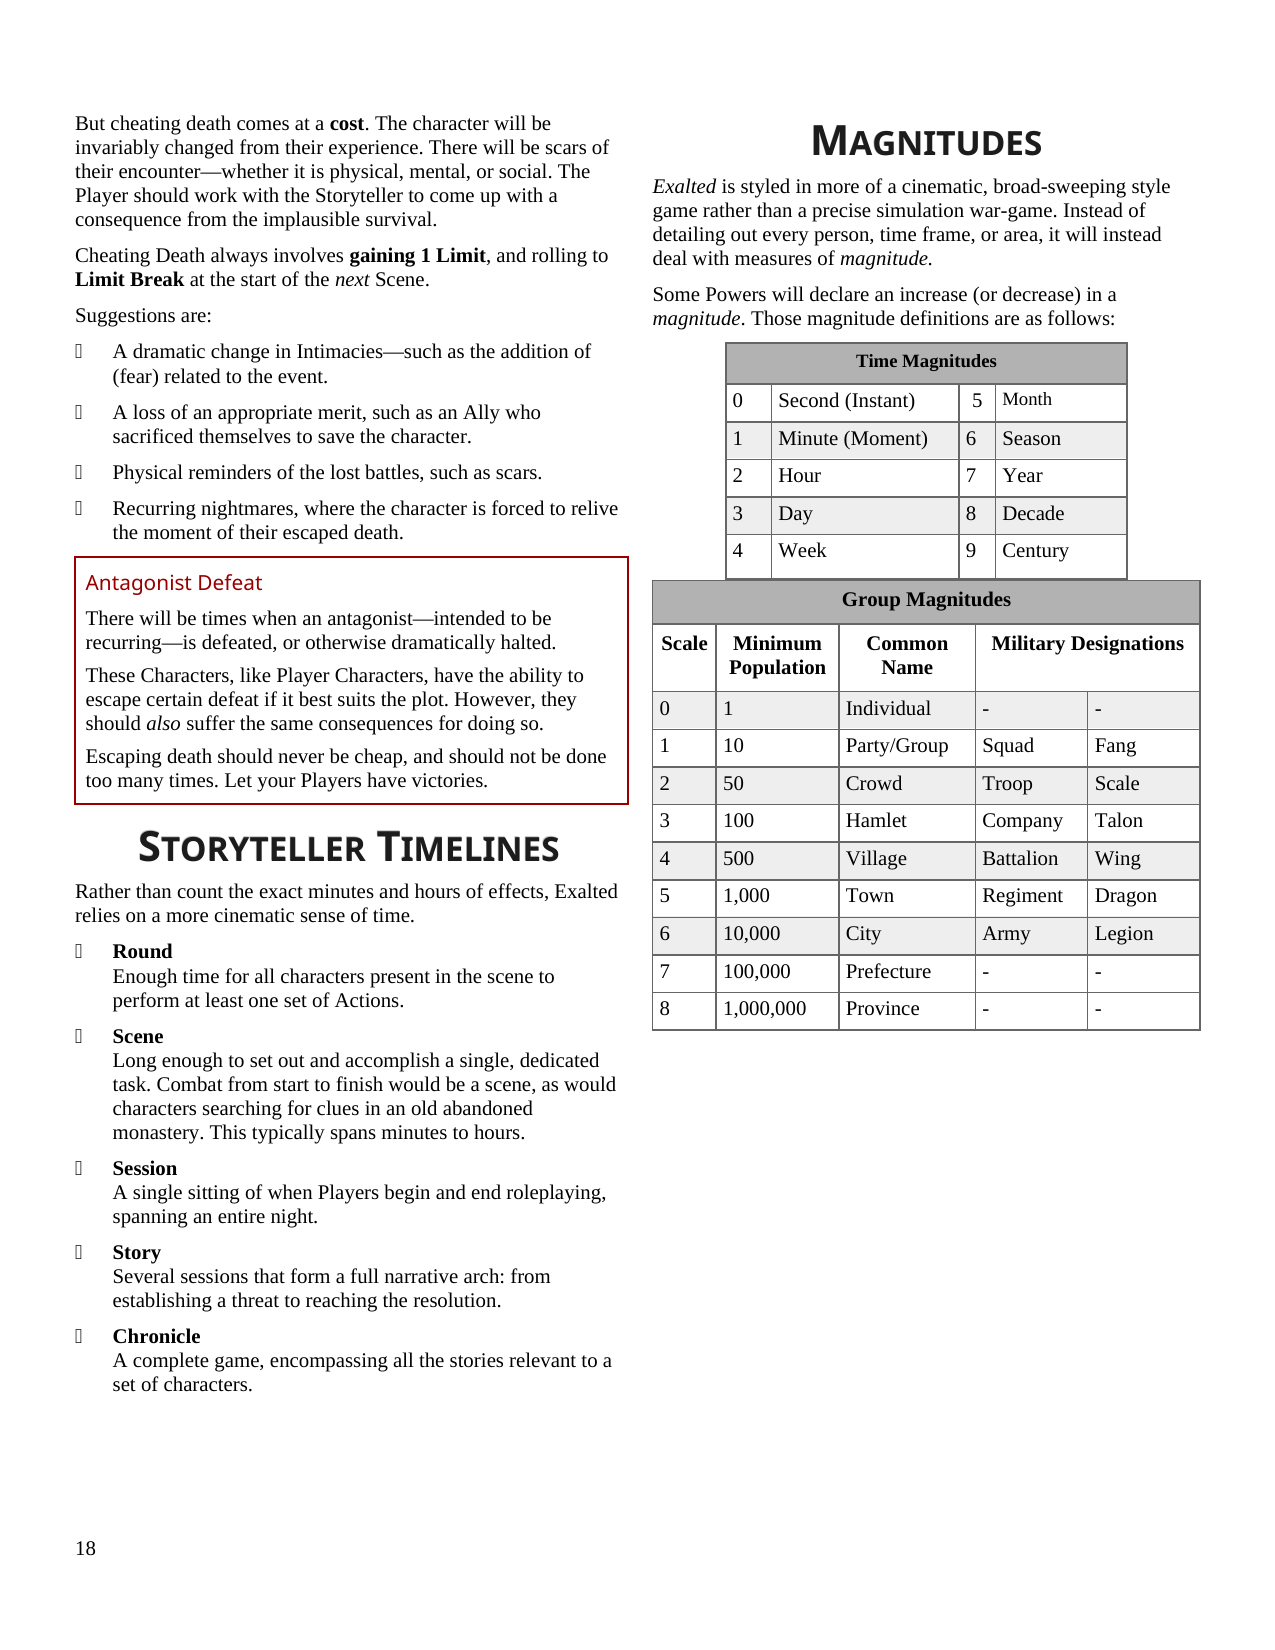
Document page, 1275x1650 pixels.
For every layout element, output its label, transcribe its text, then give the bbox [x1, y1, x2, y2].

table_cell 3 [727, 498, 771, 534]
table_cell - [1088, 956, 1199, 992]
table_cell 500 [717, 843, 838, 879]
subtitle Storyteller Timelines [75, 817, 622, 873]
text Cheating Death always involves gaining 1 Limit, and rolling to Limit Break at the start of the next Scene. [75, 243, 622, 291]
text Rather than count the exact minutes and hours of effects, Exalted relies on a more cinematic sense of time. [75, 879, 622, 927]
table_cell Second (Instant) [772, 385, 958, 421]
text But cheating death comes at a cost. The character will be invariably changed from their experience. There will be scars of their encounter—whether it is physical, mental, or social. The Player should work with the Storyteller to come up with a consequence from the implausible survival. [75, 111, 622, 231]
table_cell Week [772, 535, 958, 578]
table_cell 2 [653, 768, 715, 804]
table_cell Minimum Population [717, 625, 838, 691]
table_cell - [1088, 993, 1199, 1029]
table_cell Hamlet [840, 805, 975, 841]
table_cell 7 [653, 956, 715, 992]
table_cell Year [996, 460, 1126, 496]
table_cell 0 [653, 692, 715, 728]
table_cell 1 [727, 423, 771, 458]
table_cell Wing [1088, 843, 1199, 879]
table_cell 5 [960, 385, 995, 421]
table_cell Individual [840, 692, 975, 728]
table_cell 4 [727, 535, 771, 578]
table_cell 7 [960, 460, 995, 496]
table_cell 6 [653, 918, 715, 954]
list Round Enough time for all characters present in the scene to perform at least one set of Actions. [75, 939, 622, 1012]
text Some Powers will declare an increase (or decrease) in a magnitude. Those magnitude definitions are as follows: [652, 282, 1200, 330]
table_cell Scale [653, 625, 715, 691]
table_cell 5 [653, 881, 715, 916]
table_cell Common Name [840, 625, 975, 691]
table_cell City [840, 918, 975, 954]
subtitle Magnitudes [652, 111, 1200, 168]
table_cell 1,000 [717, 881, 838, 916]
table_cell Hour [772, 460, 958, 496]
list Physical reminders of the lost battles, such as scars. [75, 460, 622, 484]
table_cell Talon [1088, 805, 1199, 841]
table_cell Town [840, 881, 975, 916]
table_cell 8 [960, 498, 995, 534]
list Scene Long enough to set out and accomplish a single, dedicated task. Combat from start to finish would be a scene, as would characters searching for clues in an old abandoned monastery. This typically spans minutes to hours. [75, 1024, 622, 1144]
table_cell 1 [717, 692, 838, 728]
table_cell Army [976, 918, 1087, 954]
table_cell Troop [976, 768, 1087, 804]
table_cell Party/Group [840, 730, 975, 766]
table_cell Scale [1088, 768, 1199, 804]
table_cell Decade [996, 498, 1126, 534]
table_cell 1 [653, 730, 715, 766]
table_cell Battalion [976, 843, 1087, 879]
table_cell - [1088, 692, 1199, 728]
list Chronicle A complete game, encompassing all the stories relevant to a set of characters. [75, 1324, 622, 1396]
list Recurring nightmares, where the character is forced to relive the moment of their escaped death. [75, 496, 622, 544]
table_cell 9 [960, 535, 995, 578]
table_cell 4 [653, 843, 715, 879]
list A dramatic change in Intimacies—such as the addition of (fear) related to the event. [75, 339, 622, 388]
text Exalted is styled in more of a cinematic, broad-sweeping style game rather than a precise simulation war-game. Instead of detailing out every person, time frame, or area, it will instead deal with measures of magnitude. [652, 174, 1200, 270]
table_cell 2 [727, 460, 771, 496]
table_cell Fang [1088, 730, 1199, 766]
table_header Time Magnitudes [727, 344, 1126, 383]
table_header Group Magnitudes [653, 581, 1199, 623]
table_cell - [976, 692, 1087, 728]
table_cell 0 [727, 385, 771, 421]
list Story Several sessions that form a full narrative arch: from establishing a threat to reaching the resolution. [75, 1240, 622, 1312]
table_cell Military Designations [976, 625, 1199, 691]
list A loss of an appropriate merit, such as an Ally who sacrificed themselves to save the character. [75, 399, 622, 448]
table_cell Village [840, 843, 975, 879]
table_cell Crowd [840, 768, 975, 804]
table_cell Legion [1088, 918, 1199, 954]
table_cell 50 [717, 768, 838, 804]
table_cell Day [772, 498, 958, 534]
table_cell Company [976, 805, 1087, 841]
table_header Antagonist Defeat There will be times when an antagonist—intended to be recurring—is defeated, or otherwise dramatically halted. These Characters, like Player Characters, have the ability to escape certain defeat if it best suits the plot. However, they should also suffer the same consequences for doing so. Escaping death should never be cheap, and should not be done too many times. Let your Players have victories. [76, 558, 627, 802]
table_cell Dragon [1088, 881, 1199, 916]
table_cell 10,000 [717, 918, 838, 954]
list Session A single sitting of when Players begin and end roleplaying, spanning an entire night. [75, 1156, 622, 1228]
table_cell Prefecture [840, 956, 975, 992]
table_cell 8 [653, 993, 715, 1029]
table_cell 100 [717, 805, 838, 841]
table_cell 1,000,000 [717, 993, 838, 1029]
table_cell - [976, 956, 1087, 992]
table_cell - [976, 993, 1087, 1029]
table_cell 100,000 [717, 956, 838, 992]
table_cell 6 [960, 423, 995, 458]
table_cell Regiment [976, 881, 1087, 916]
table_cell Minute (Moment) [772, 423, 958, 458]
table_cell Month [996, 385, 1126, 421]
table_cell Season [996, 423, 1126, 458]
table_cell Province [840, 993, 975, 1029]
text Suggestions are: [75, 303, 622, 327]
table_cell 10 [717, 730, 838, 766]
table_cell Squad [976, 730, 1087, 766]
table_cell 3 [653, 805, 715, 841]
table_cell Century [996, 535, 1126, 578]
